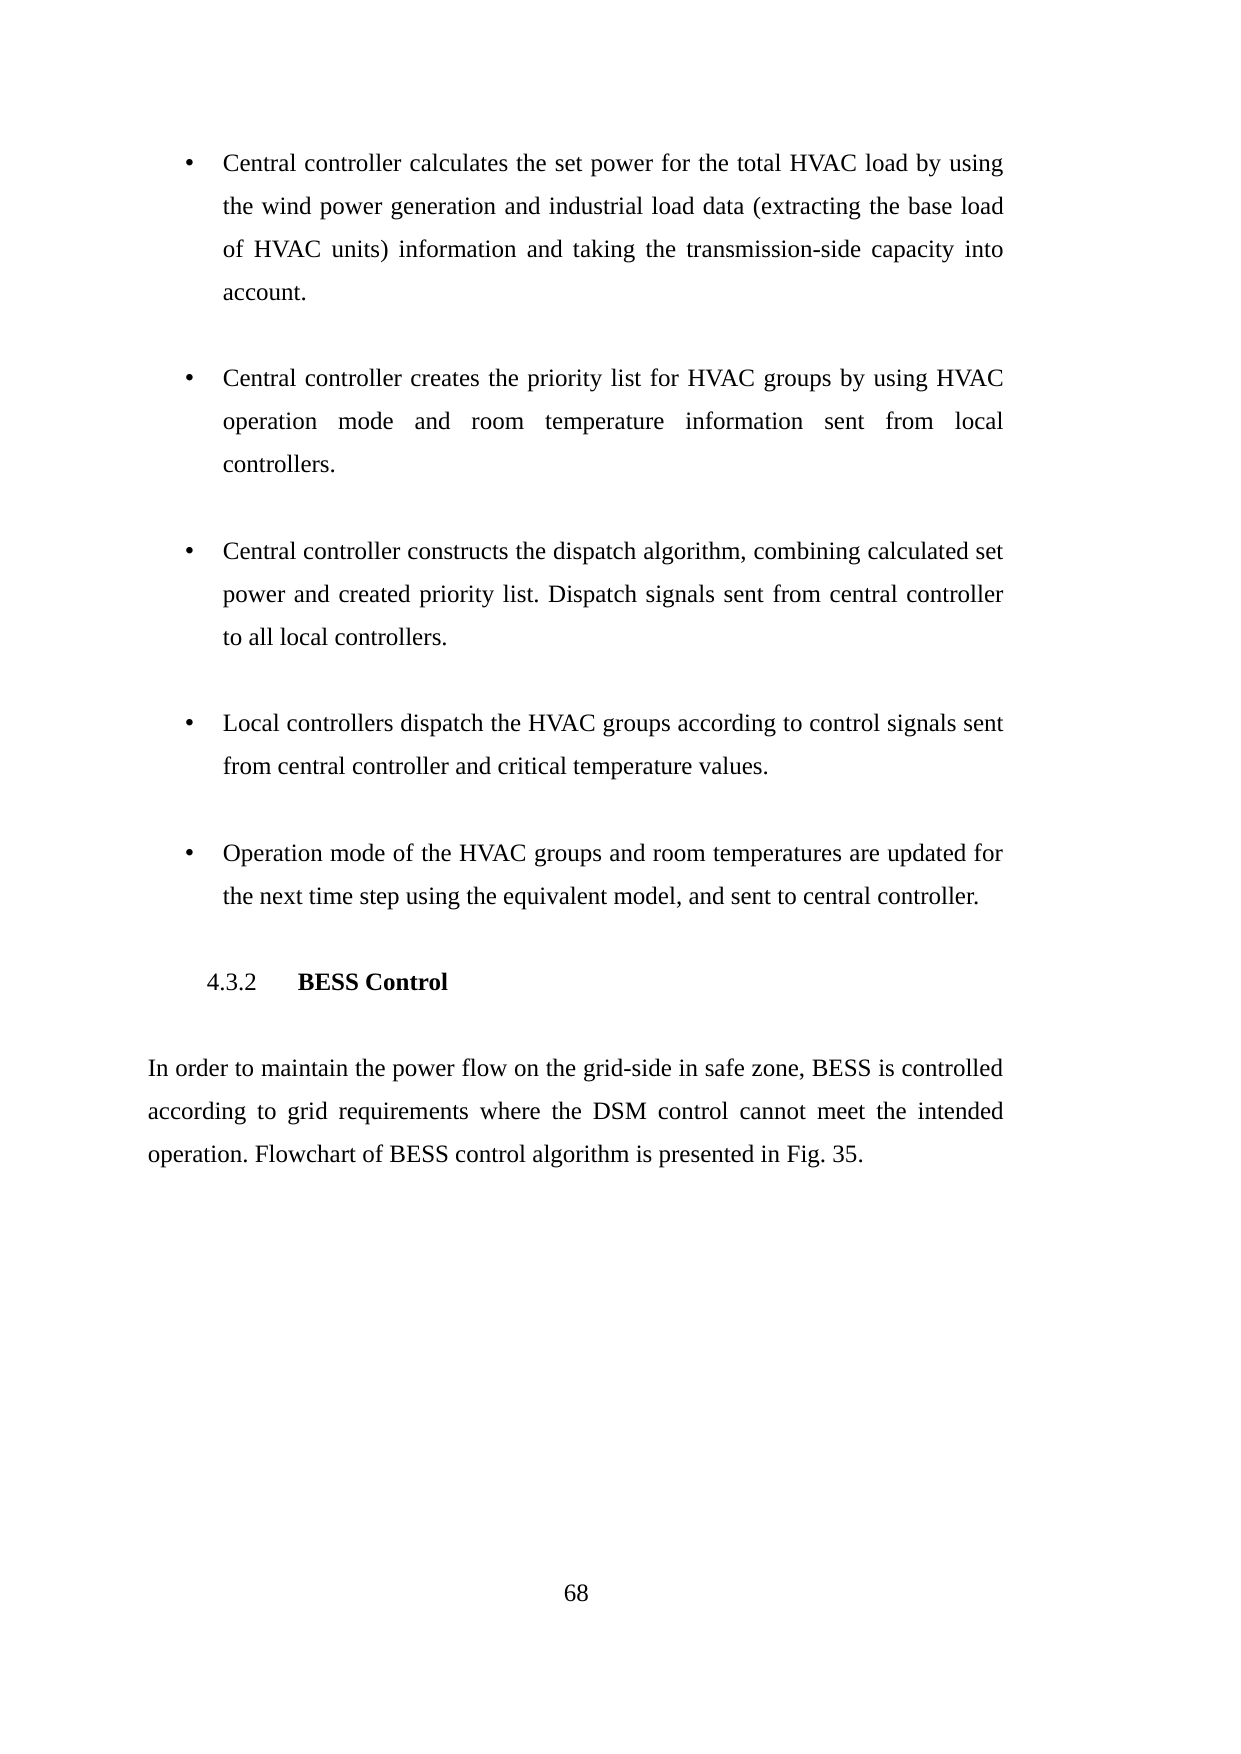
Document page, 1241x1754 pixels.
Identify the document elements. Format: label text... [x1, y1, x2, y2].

list Central controller calculates the set power for the total HVAC load by using the wind power generation and industrial load data (extracting the base load of HVAC units) information and taking the transmission-side capacity into account. [185, 148, 1004, 306]
list Central controller creates the priority list for HVAC groups by using HVAC operation mode and room temperature information sent from local controllers. [185, 363, 1004, 478]
list Central controller constructs the dispatch algorithm, combining calculated set power and created priority list. Dispatch signals sent from central controller to all local controllers. [185, 536, 1004, 651]
list Local controllers dispatch the HVAC groups according to control signals sent from central controller and critical temperature values. [185, 708, 1004, 780]
list Operation mode of the HVAC groups and room temperatures are updated for the next time step using the equivalent model, and sent to central controller. [185, 838, 1004, 909]
text In order to maintain the power flow on the grid-side in safe zone, BESS is controlled according to grid requirements where the DSM control cannot meet the intended operation. Flowchart of BESS control algorithm is presented in Fig. 35. [148, 1053, 1004, 1168]
list BESS Control [207, 967, 1004, 996]
